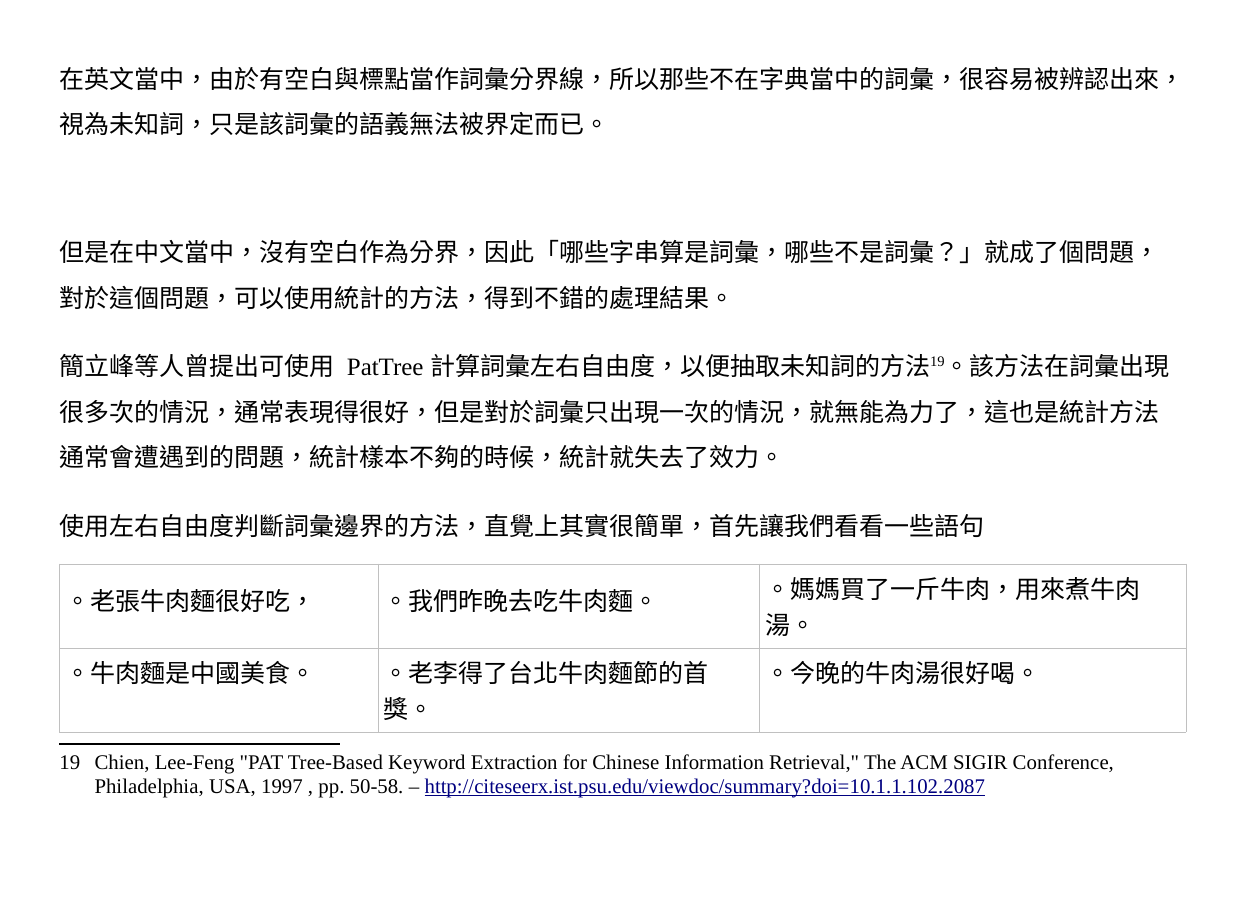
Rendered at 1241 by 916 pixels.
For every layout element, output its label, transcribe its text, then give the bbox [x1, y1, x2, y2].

text 但是在中文當中，沒有空白作為分界，因此「哪些字串算是詞彙，哪些不是詞彙？」就成了個問題，對於這個問題，可以使用統計的方法，得到不錯的處理結果。 [59, 233, 1181, 314]
text 簡立峰等人曾提出可使用 PatTree 計算詞彙左右自由度，以便抽取未知詞的方法。該方法在詞彙出現很多次的情況，通常表現得很好，但是對於詞彙只出現一次的情況，就無能為力了，這也是統計方法通常會遭遇到的問題，統計樣本不夠的時候，統計就失去了效力。 [59, 347, 1181, 474]
table_header 。我們昨晚去吃牛肉麵。 [379, 565, 759, 647]
text 在英文當中，由於有空白與標點當作詞彙分界線，所以那些不在字典當中的詞彙，很容易被辨認出來，視為未知詞，只是該詞彙的語義無法被界定而已。 [59, 59, 1181, 141]
text Chien, Lee-Feng "PAT Tree-Based Keyword Extraction for Chinese Information Retrieval," The ACM SIGIR Conference, Philadelphia, USA, 1997 , pp. 50-58. – http://citeseerx.ist.psu.edu/viewdoc/summary?doi=10.1.1.102.2087 [59, 750, 1181, 798]
table_cell 。牛肉麵是中國美食。 [60, 649, 378, 732]
table_header 。老張牛肉麵很好吃， [60, 565, 378, 647]
table_header 。媽媽買了一斤牛肉，用來煮牛肉湯。 [760, 565, 1186, 647]
table_cell 。老李得了台北牛肉麵節的首獎。 [379, 649, 759, 732]
text 使用左右自由度判斷詞彙邊界的方法，直覺上其實很簡單，首先讓我們看看一些語句 [59, 506, 1181, 543]
table_cell 。今晚的牛肉湯很好喝。 [760, 649, 1186, 732]
